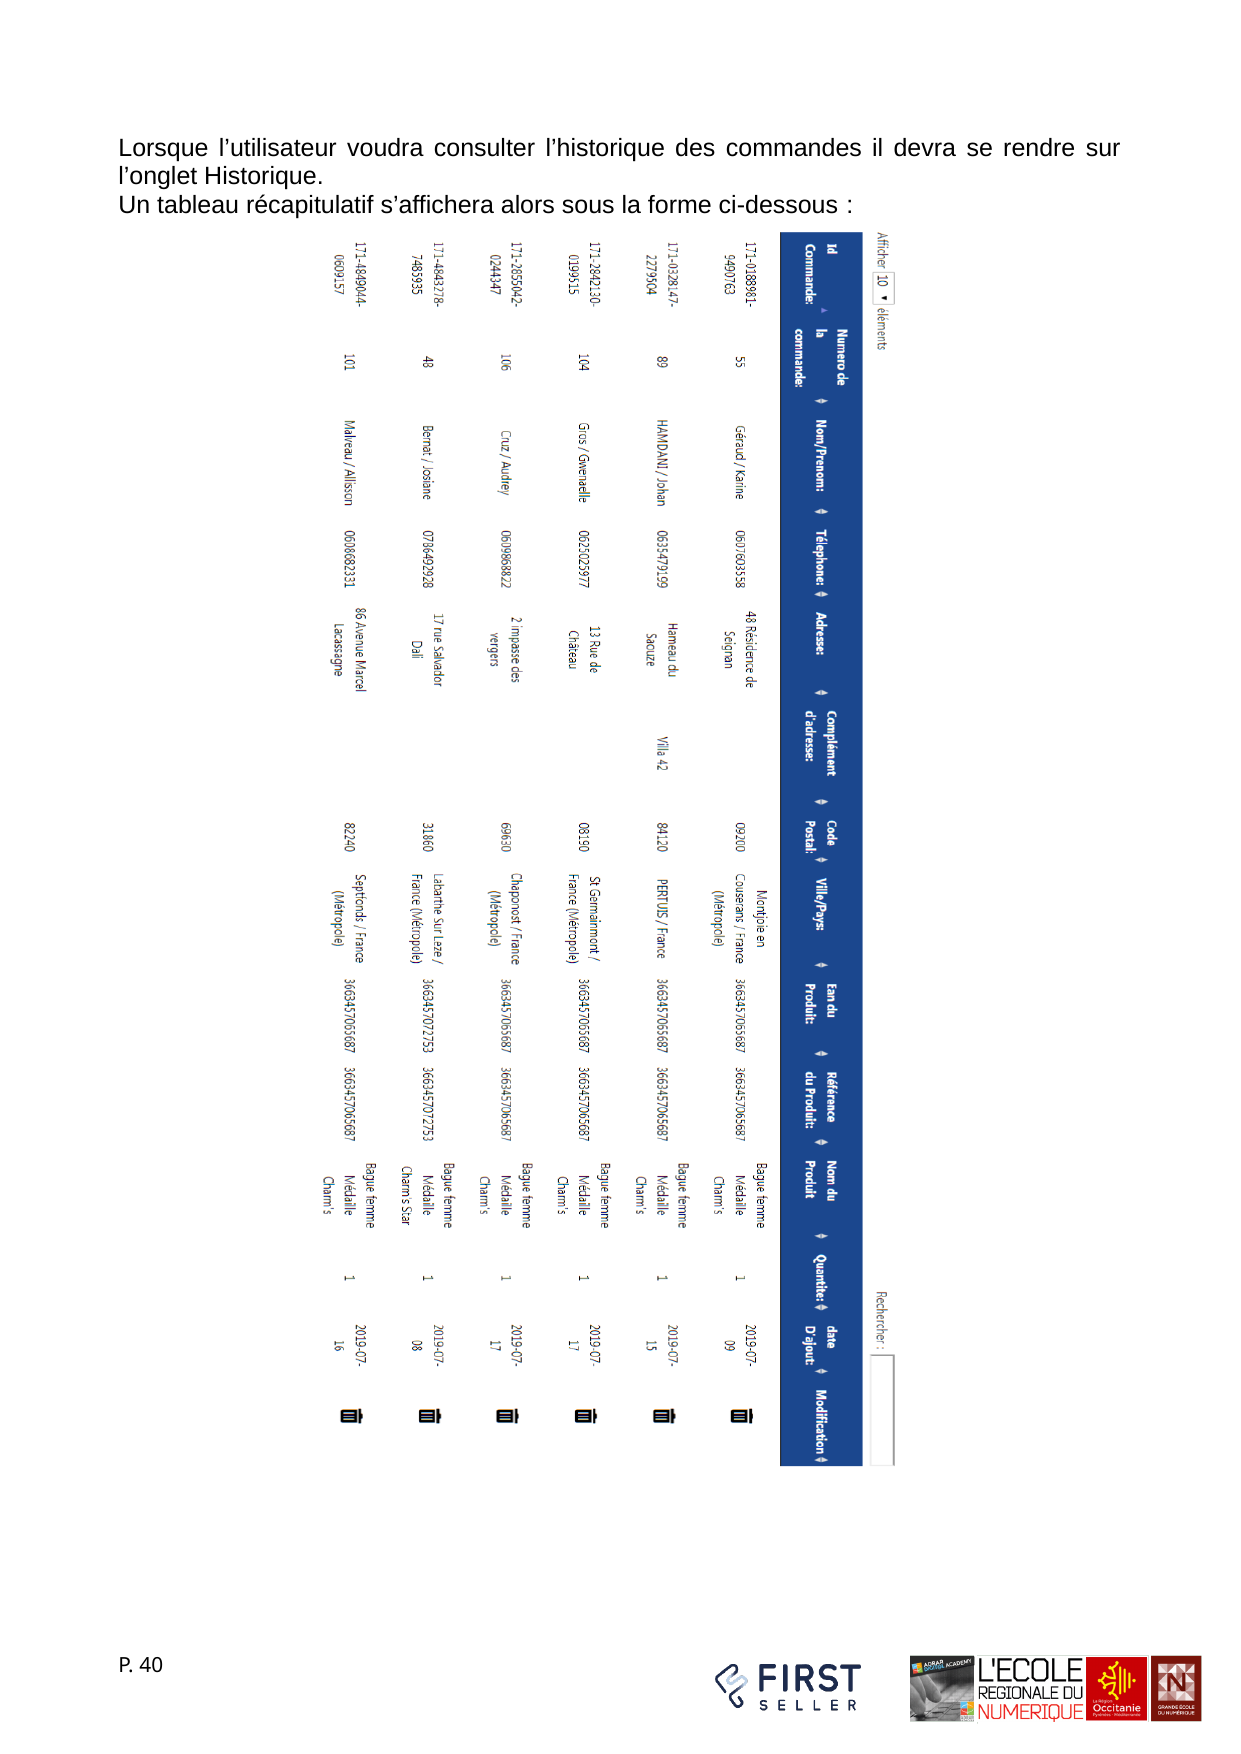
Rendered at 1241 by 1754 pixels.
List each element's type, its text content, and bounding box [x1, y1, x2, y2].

text Un tableau récapitulatif s’affichera alors sous la forme ci-dessous : [118, 190, 1122, 219]
text Lorsque l’utilisateur voudra consulter l’historique des commandes il devra se rendre sur l’onglet Historique. [118, 132, 1122, 190]
